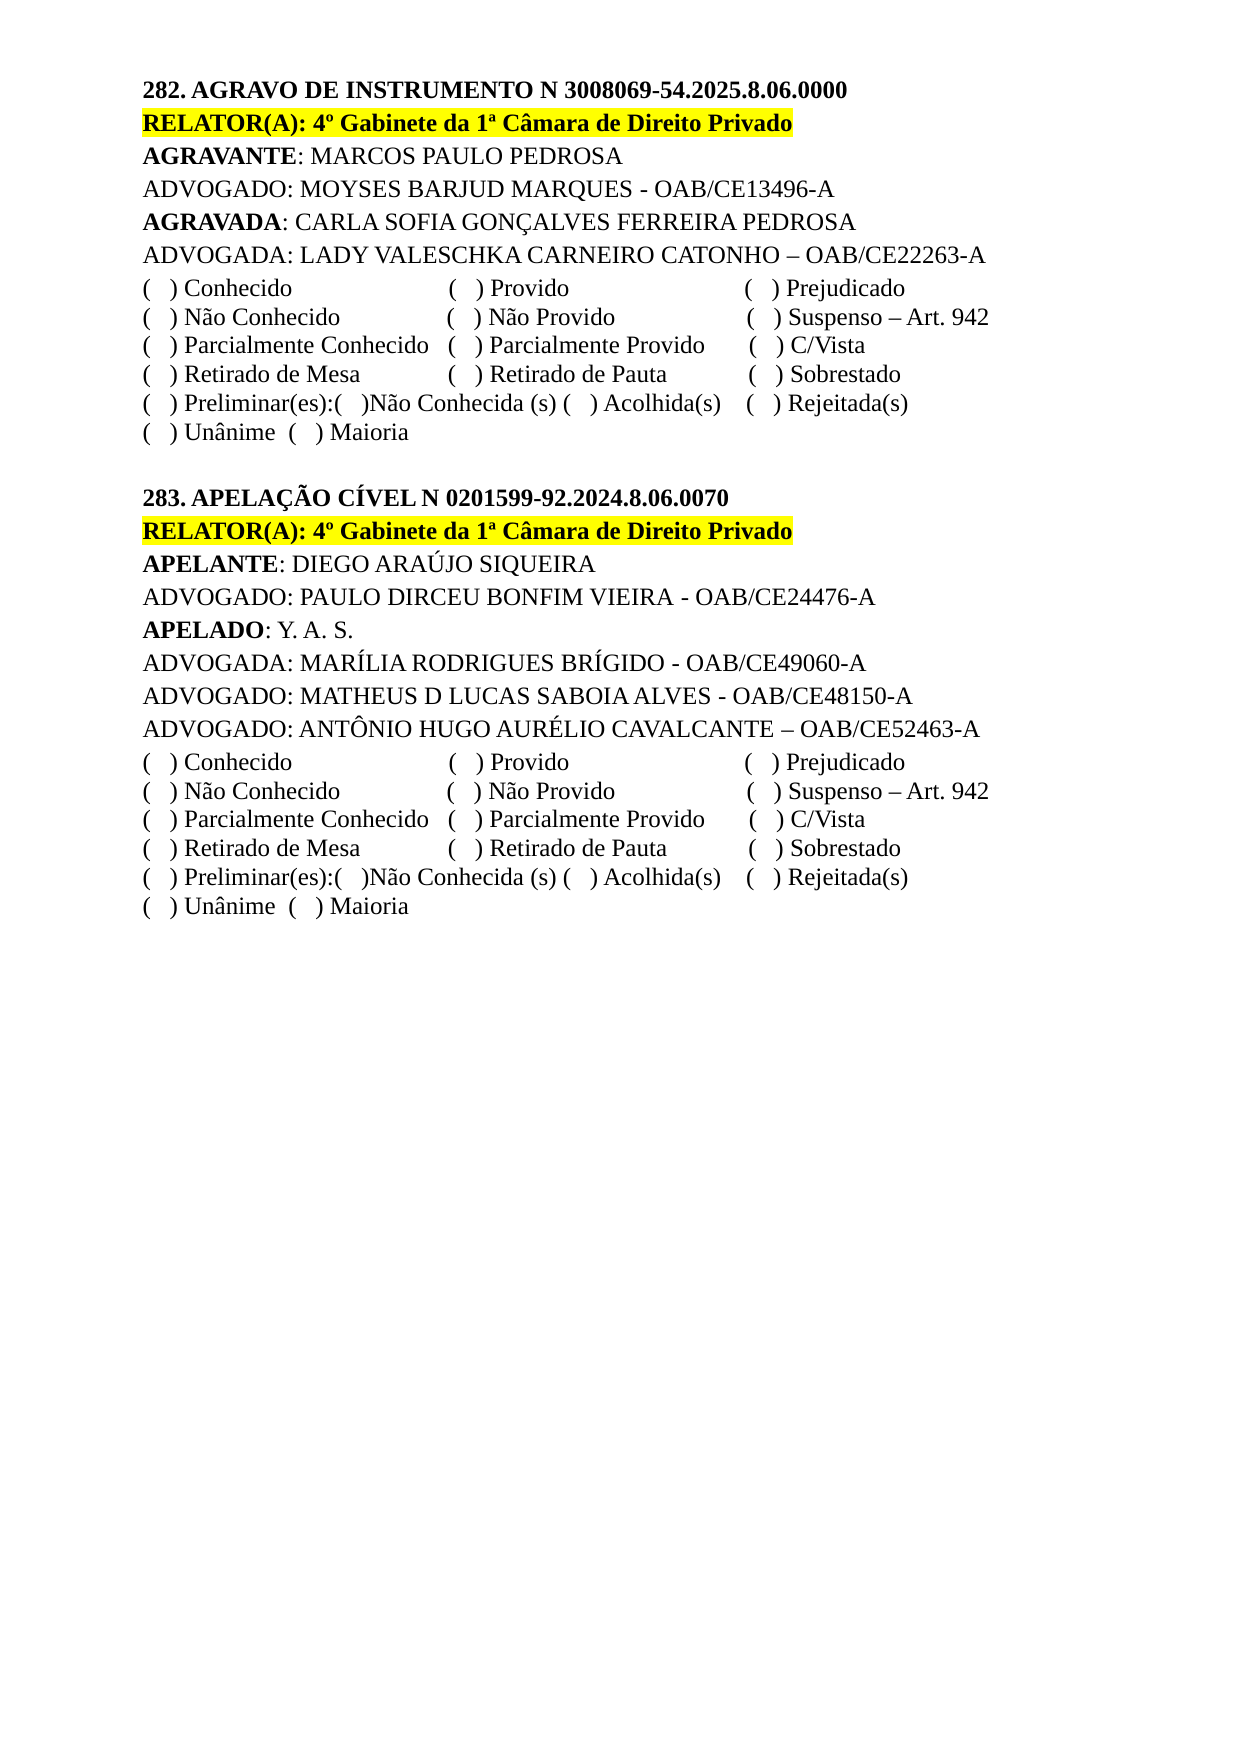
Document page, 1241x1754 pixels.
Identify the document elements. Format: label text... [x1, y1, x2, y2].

text ( ) Parcialmente Conhecido ( ) Parcialmente Provido ( ) C/Vista [142, 331, 1158, 359]
text ( ) Retirado de Mesa ( ) Retirado de Pauta ( ) Sobrestado [142, 359, 1158, 388]
text ( ) Conhecido ( ) Provido ( ) Prejudicado [142, 747, 1141, 776]
text ( ) Não Conhecido ( ) Não Provido ( ) Suspenso – Art. 942 [142, 302, 1158, 331]
text ( ) Unânime ( ) Maioria [142, 891, 1188, 986]
text ( ) Conhecido ( ) Provido ( ) Prejudicado [142, 273, 1141, 302]
text ( ) Preliminar(es):( )Não Conhecida (s) ( ) Acolhida(s) ( ) Rejeitada(s) [142, 862, 1158, 891]
text ( ) Parcialmente Conhecido ( ) Parcialmente Provido ( ) C/Vista [142, 804, 1158, 833]
text ( ) Unânime ( ) Maioria 283. APELAÇÃO CÍVEL N 0201599-92.2024.8.06.0070 RELATOR(A): 4º Gabinete da 1ª Câmara de Direito Privado APELANTE: DIEGO ARAÚJO SIQUEIRA ADVOGADO: PAULO DIRCEU BONFIM VIEIRA - OAB/CE24476-A APELADO: Y. A. S. ADVOGADA: MARÍLIA RODRIGUES BRÍGIDO - OAB/CE49060-A ADVOGADO: MATHEUS D LUCAS SABOIA ALVES - OAB/CE48150-A ADVOGADO: ANTÔNIO HUGO AURÉLIO CAVALCANTE – OAB/CE52463-A [142, 417, 1188, 743]
text ( ) Preliminar(es):( )Não Conhecida (s) ( ) Acolhida(s) ( ) Rejeitada(s) [142, 388, 1158, 417]
text ( ) Retirado de Mesa ( ) Retirado de Pauta ( ) Sobrestado [142, 833, 1158, 862]
text 282. AGRAVO DE INSTRUMENTO N 3008069-54.2025.8.06.0000 RELATOR(A): 4º Gabinete da 1ª Câmara de Direito Privado AGRAVANTE: MARCOS PAULO PEDROSA ADVOGADO: MOYSES BARJUD MARQUES - OAB/CE13496-A AGRAVADA: CARLA SOFIA GONÇALVES FERREIRA PEDROSA ADVOGADA: LADY VALESCHKA CARNEIRO CATONHO – OAB/CE22263-A [142, 75, 1188, 269]
text ( ) Não Conhecido ( ) Não Provido ( ) Suspenso – Art. 942 [142, 776, 1158, 804]
